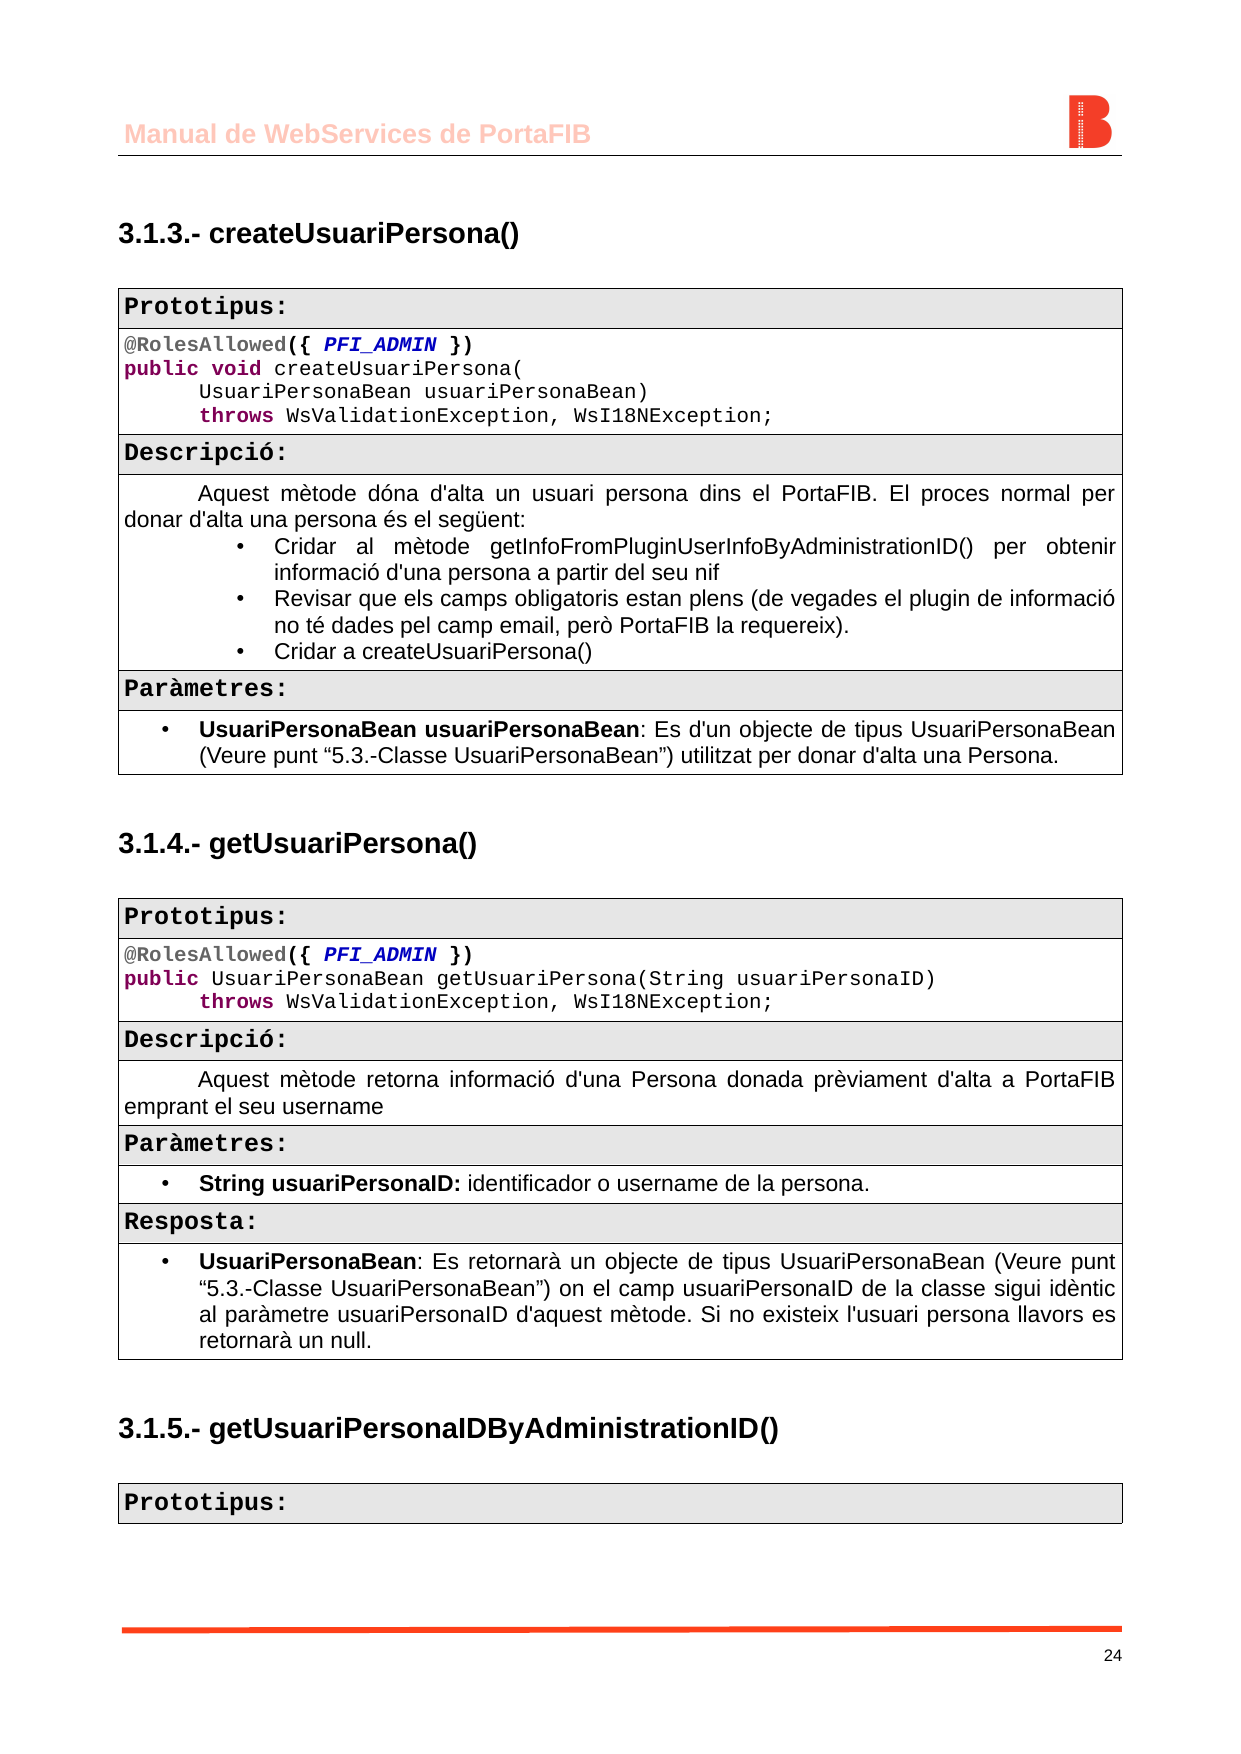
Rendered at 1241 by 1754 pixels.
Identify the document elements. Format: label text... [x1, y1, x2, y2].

table_cell Descripció: [119, 1022, 1122, 1060]
subtitle getUsuariPersonaIDByAdministrationID() [118, 1411, 1122, 1444]
picture [1063, 94, 1117, 150]
table_cell Paràmetres: [119, 1126, 1122, 1164]
table_cell UsuariPersonaBean: Es retornarà un objecte de tipus UsuariPersonaBean (Veure punt “5.3Classe UsuariPersonaBean”) on el camp usuariPersonaID de la classe sigui idèntic al paràmetre usuariPersonaID d'aquest mètode. Si no existeix l'usuari persona llavors es retornarà un null. [119, 1244, 1122, 1359]
table_cell @RolesAllowed({ PFI_ADMIN }) public UsuariPersonaBean getUsuariPersona(String usuariPersonaID) throws WsValidationException, WsI18NException; [119, 939, 1122, 1021]
table_header Prototipus: [119, 289, 1122, 328]
table_header Prototipus: [119, 1484, 1122, 1523]
table_cell Descripció: [119, 435, 1122, 474]
table_header Prototipus: [119, 899, 1122, 938]
table_cell Paràmetres: [119, 671, 1122, 710]
table_cell UsuariPersonaBean usuariPersonaBean: Es d'un objecte de tipus UsuariPersonaBean (Veure punt “5.3Classe UsuariPersonaBean”) utilitzat per donar d'alta una Persona. [119, 711, 1122, 774]
subtitle getUsuariPersona() [118, 826, 1122, 859]
table_cell String usuariPersonaID: identificador o username de la persona. [119, 1166, 1122, 1202]
table_cell Aquest mètode dóna d'alta un usuari persona dins el PortaFIB. El proces normal per donar d'alta una persona és el següent: Cridar al mètode getInfoFromPluginUserInfoByAdministrationID() per obtenir informació d'una persona a partir del seu nif Revisar que els camps obligatoris estan plens (de vegades el plugin de informació no té dades pel camp email, però PortaFIB la requereix). Cridar a createUsuariPersona() [119, 475, 1122, 670]
table_cell @RolesAllowed({ PFI_ADMIN }) public void createUsuariPersona( UsuariPersonaBean usuariPersonaBean) throws WsValidationException, WsI18NException; [119, 329, 1122, 434]
subtitle createUsuariPersona() [118, 216, 1122, 249]
table_cell Resposta: [119, 1204, 1122, 1242]
table_cell Aquest mètode retorna informació d'una Persona donada prèviament d'alta a PortaFIB emprant el seu username [119, 1061, 1122, 1125]
